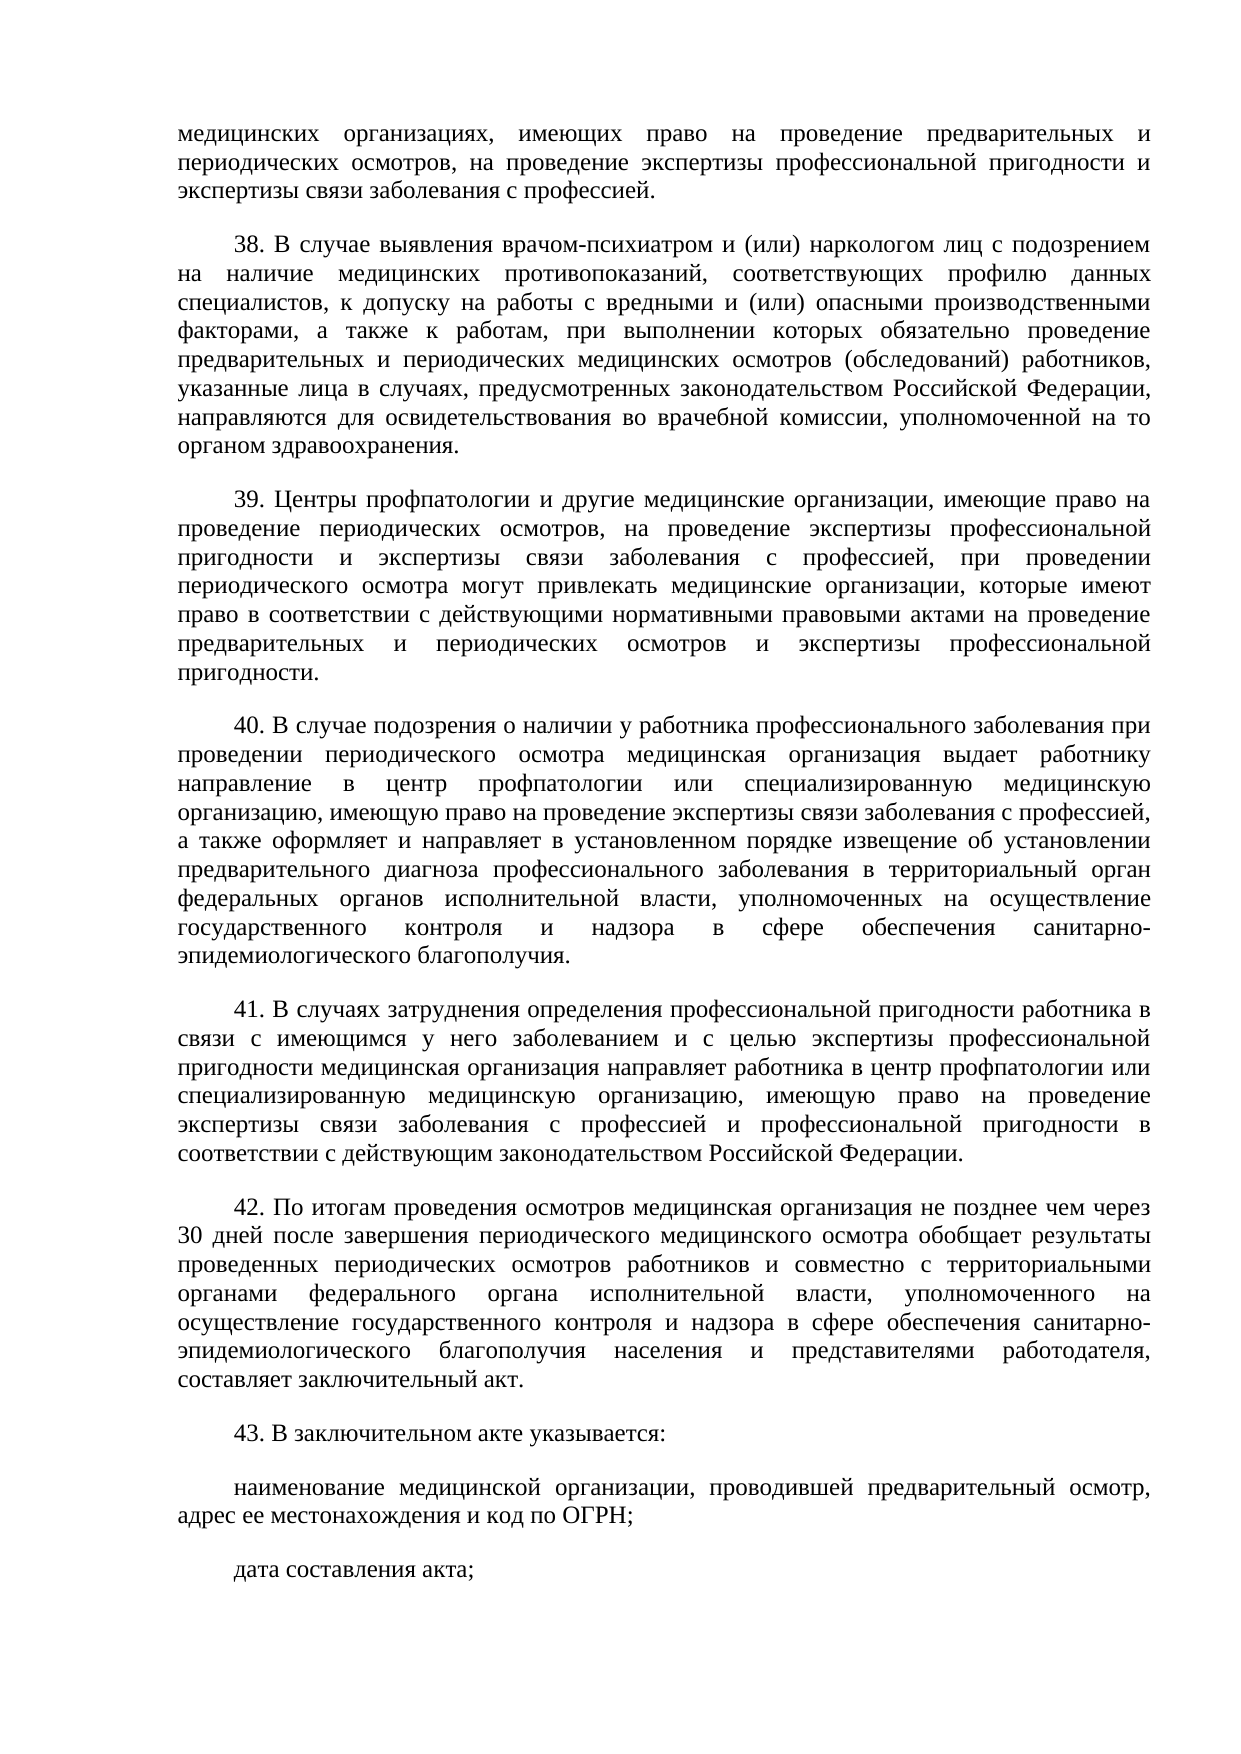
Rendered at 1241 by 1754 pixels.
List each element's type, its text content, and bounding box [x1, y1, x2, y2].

text 43. В заключительном акте указывается: [177, 1418, 1152, 1447]
text 38. В случае выявления врачом-психиатром и (или) наркологом лиц с подозрением на наличие медицинских противопоказаний, соответствующих профилю данных специалистов, к допуску на работы с вредными и (или) опасными производственными факторами, а также к работам, при выполнении которых обязательно проведение предварительных и периодических медицинских осмотров (обследований) работников, указанные лица в случаях, предусмотренных законодательством Российской Федерации, направляются для освидетельствования во врачебной комиссии, уполномоченной на то органом здравоохранения. [177, 229, 1152, 459]
text 41. В случаях затруднения определения профессиональной пригодности работника в связи с имеющимся у него заболеванием и с целью экспертизы профессиональной пригодности медицинская организация направляет работника в центр профпатологии или специализированную медицинскую организацию, имеющую право на проведение экспертизы связи заболевания с профессией и профессиональной пригодности в соответствии с действующим законодательством Российской Федерации. [177, 994, 1152, 1167]
text наименование медицинской организации, проводившей предварительный осмотр, адрес ее местонахождения и код по ОГРН; [177, 1472, 1152, 1529]
text 42. По итогам проведения осмотров медицинская организация не позднее чем через 30 дней после завершения периодического медицинского осмотра обобщает результаты проведенных периодических осмотров работников и совместно с территориальными органами федерального органа исполнительной власти, уполномоченного на осуществление государственного контроля и надзора в сфере обеспечения санитарно-эпидемиологического благополучия населения и представителями работодателя, составляет заключительный акт. [177, 1192, 1152, 1393]
text 40. В случае подозрения о наличии у работника профессионального заболевания при проведении периодического осмотра медицинская организация выдает работнику направление в центр профпатологии или специализированную медицинскую организацию, имеющую право на проведение экспертизы связи заболевания с профессией, а также оформляет и направляет в установленном порядке извещение об установлении предварительного диагноза профессионального заболевания в территориальный орган федеральных органов исполнительной власти, уполномоченных на осуществление государственного контроля и надзора в сфере обеспечения санитарно-эпидемиологического благополучия. [177, 711, 1152, 969]
text 39. Центры профпатологии и другие медицинские организации, имеющие право на проведение периодических осмотров, на проведение экспертизы профессиональной пригодности и экспертизы связи заболевания с профессией, при проведении периодического осмотра могут привлекать медицинские организации, которые имеют право в соответствии с действующими нормативными правовыми актами на проведение предварительных и периодических осмотров и экспертизы профессиональной пригодности. [177, 484, 1152, 686]
text дата составления акта; [177, 1554, 1152, 1583]
text медицинских организациях, имеющих право на проведение предварительных и периодических осмотров, на проведение экспертизы профессиональной пригодности и экспертизы связи заболевания с профессией. [177, 118, 1152, 204]
